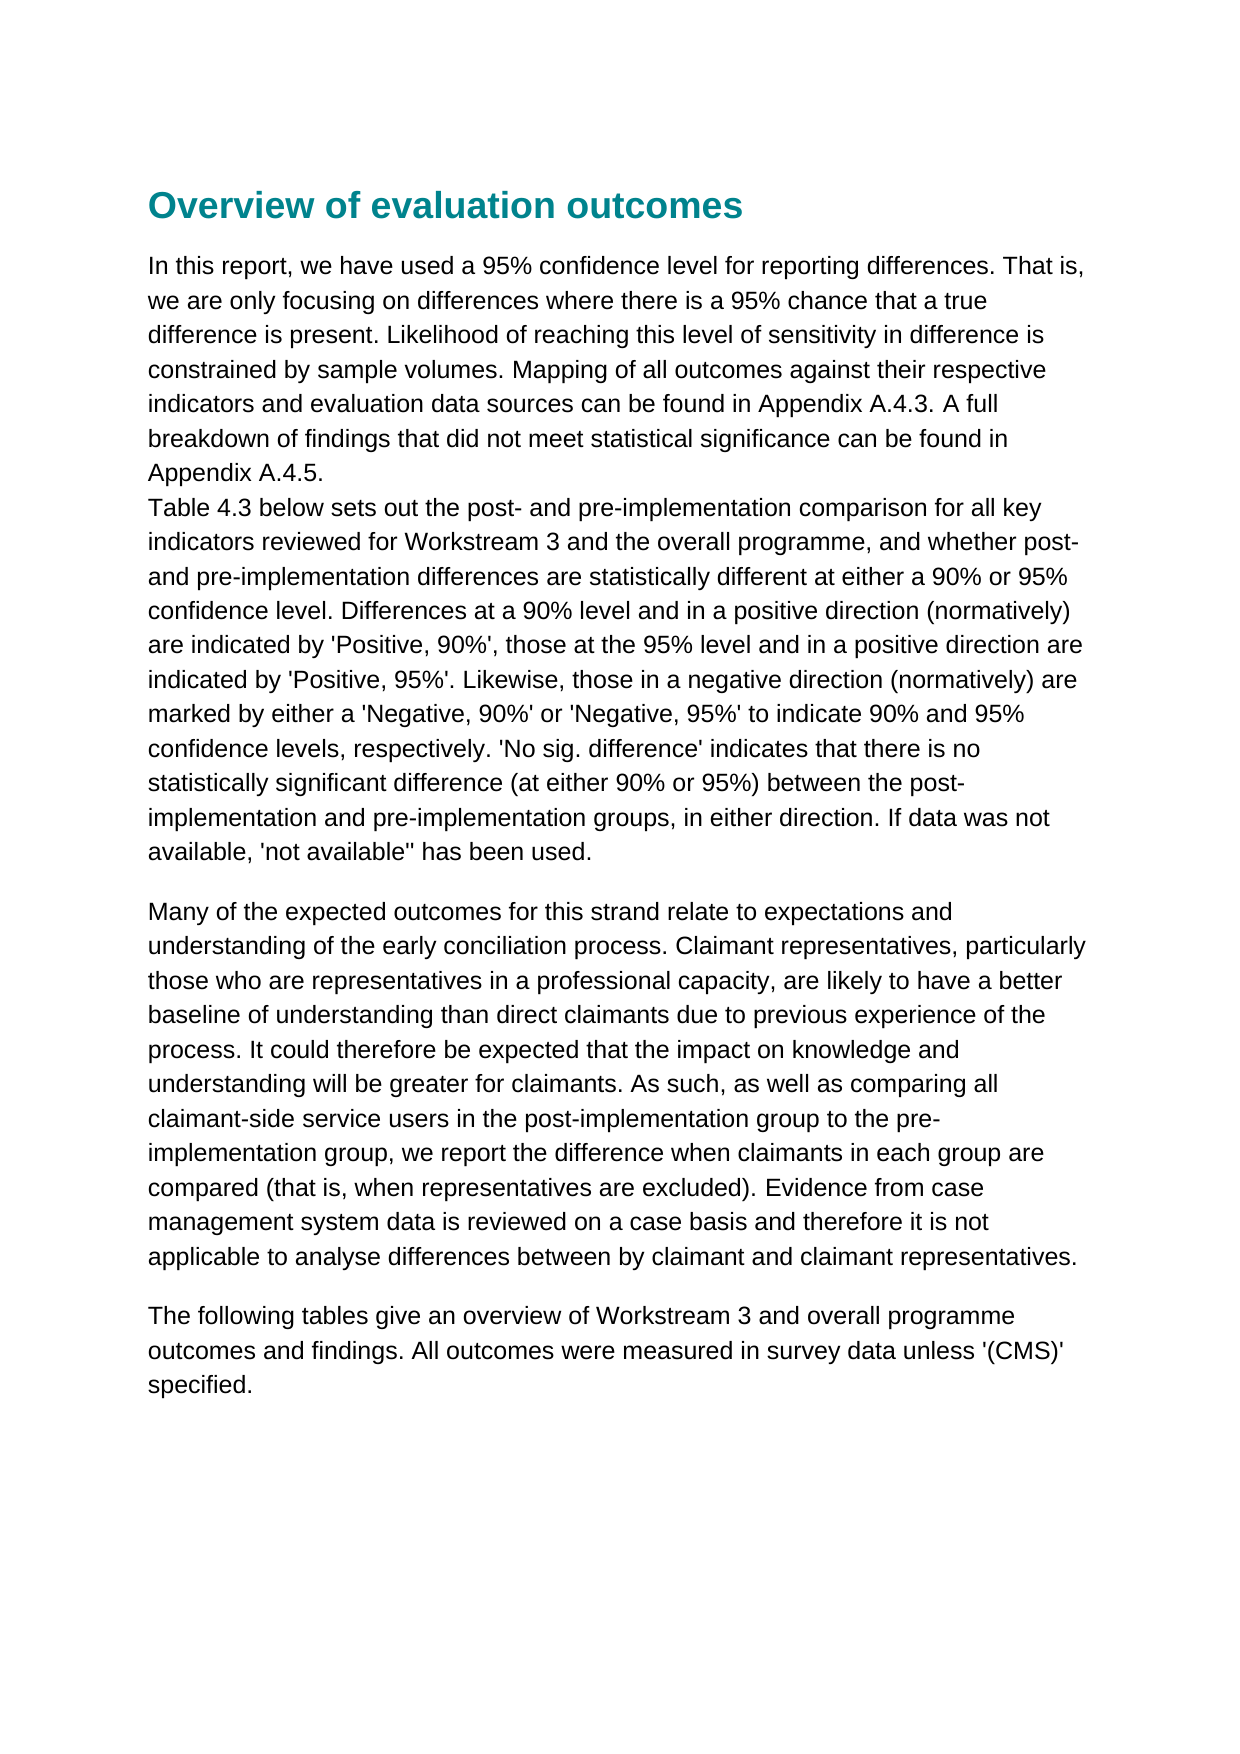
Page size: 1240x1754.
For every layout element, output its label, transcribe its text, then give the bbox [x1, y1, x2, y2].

subtitle Overview of evaluation outcomes [148, 183, 1092, 226]
text The following tables give an overview of Workstream 3 and overall programme outcomes and findings. All outcomes were measured in survey data unless '(CMS)' specified. [148, 1301, 1092, 1399]
list Many of the expected outcomes for this strand relate to expectations and understanding of the early conciliation process. Claimant representatives, particularly those who are representatives in a professional capacity, are likely to have a better baseline of understanding than direct claimants due to previous experience of the process. It could therefore be expected that the impact on knowledge and understanding will be greater for claimants. As such, as well as comparing all claimant-side service users in the post-implementation group to the pre-implementation group, we report the difference when claimants in each group are compared (that is, when representatives are excluded). Evidence from case management system data is reviewed on a case basis and therefore it is not applicable to analyse differences between by claimant and claimant representatives. [148, 897, 1092, 1270]
text Table 4.3 below sets out the post- and pre-implementation comparison for all key indicators reviewed for Workstream 3 and the overall programme, and whether post- and pre-implementation differences are statistically different at either a 90% or 95% confidence level. Differences at a 90% level and in a positive direction (normatively) are indicated by 'Positive, 90%', those at the 95% level and in a positive direction are indicated by 'Positive, 95%'. Likewise, those in a negative direction (normatively) are marked by either a 'Negative, 90%' or 'Negative, 95%' to indicate 90% and 95% confidence levels, respectively. 'No sig. difference' indicates that there is no statistically significant difference (at either 90% or 95%) between the post-implementation and pre-implementation groups, in either direction. If data was not available, 'not available'' has been used. [148, 493, 1092, 866]
text In this report, we have used a 95% confidence level for reporting differences. That is, we are only focusing on differences where there is a 95% chance that a true difference is present. Likelihood of reaching this level of sensitivity in difference is constrained by sample volumes. Mapping of all outcomes against their respective indicators and evaluation data sources can be found in Appendix A.4.3. A full breakdown of findings that did not meet statistical significance can be found in Appendix A.4.5. [148, 251, 1092, 487]
